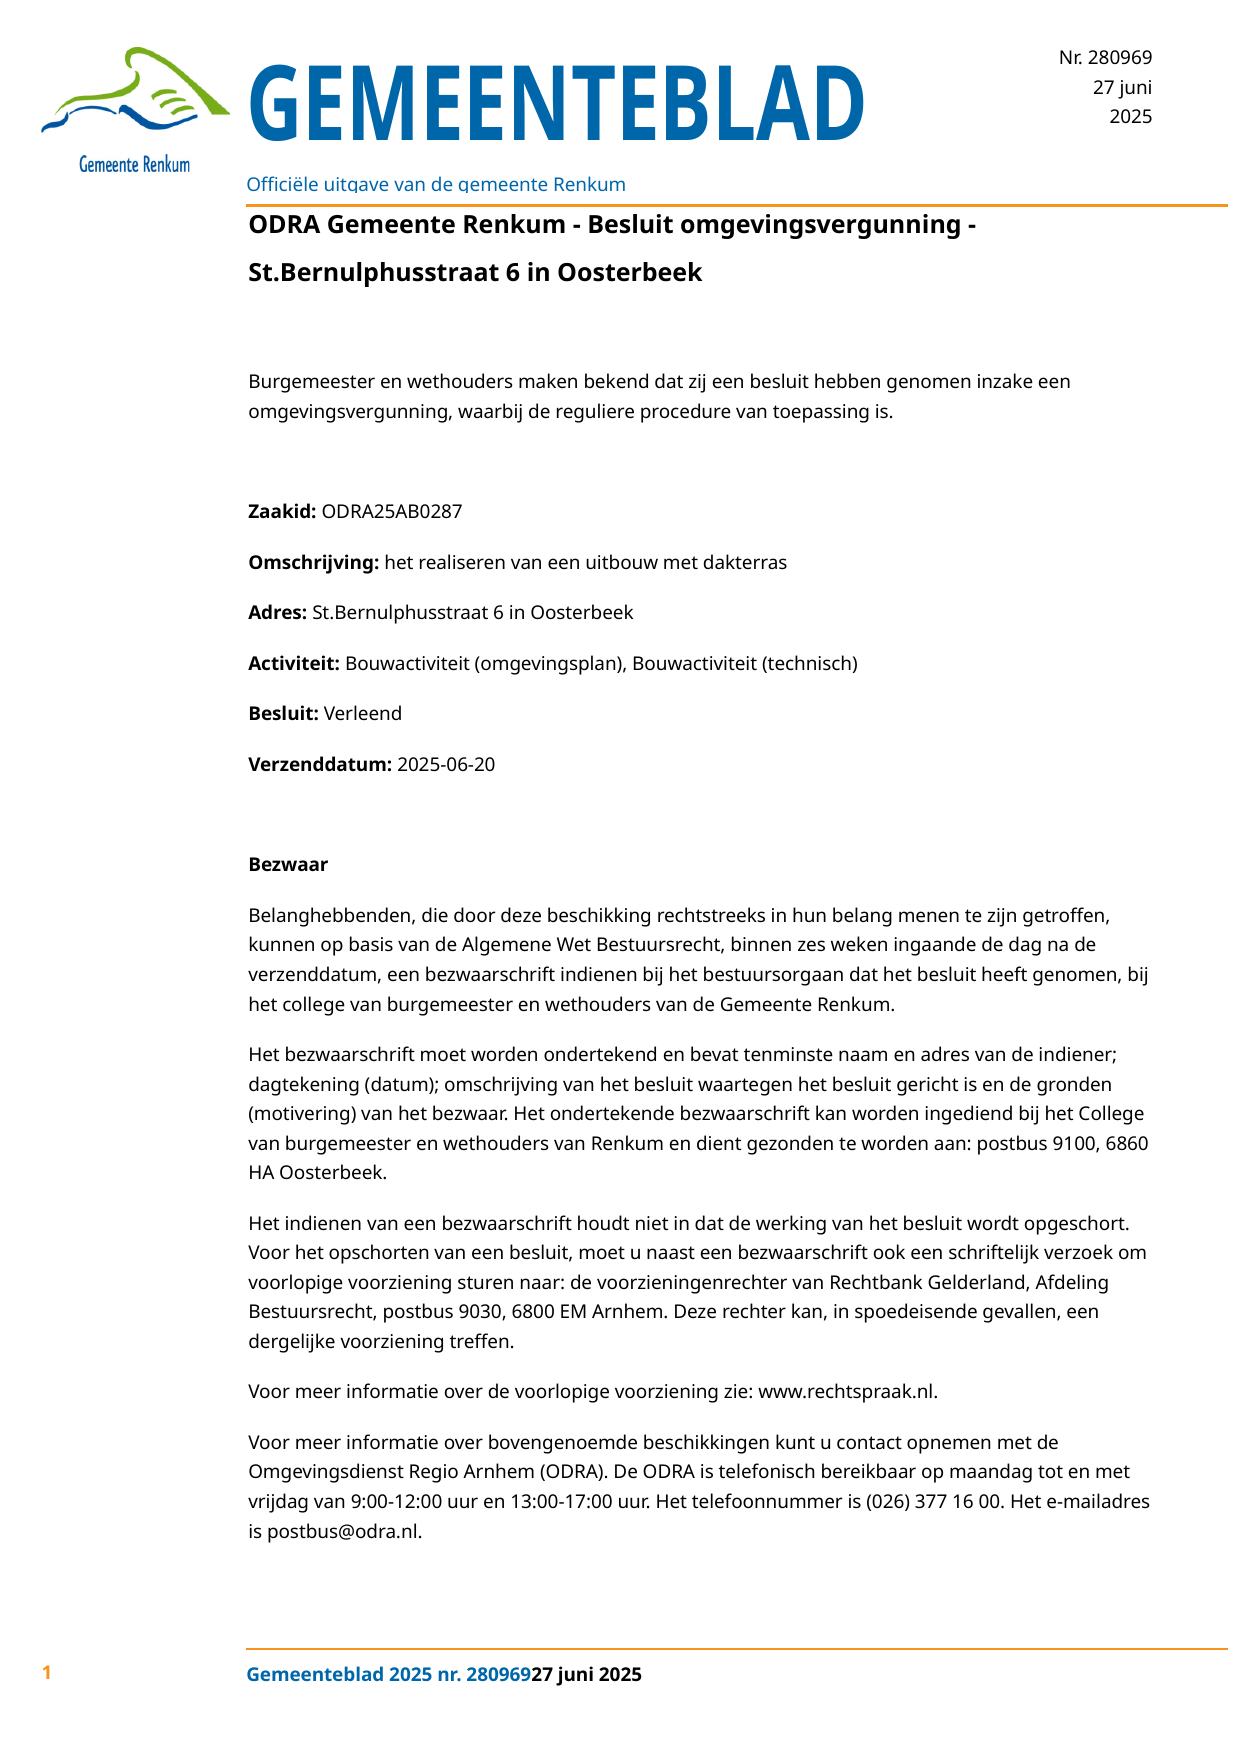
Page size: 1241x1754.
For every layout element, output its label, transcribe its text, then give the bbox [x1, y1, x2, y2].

text Belanghebbenden, die door deze beschikking rechtstreeks in hun belang menen te zijn getroffen, kunnen op basis van de Algemene Wet Bestuursrecht, binnen zes weken ingaande de dag na de verzenddatum, een bezwaarschrift indienen bij het bestuursorgaan dat het besluit heeft genomen, bij het college van burgemeester en wethouders van de Gemeente Renkum. [248, 902, 1152, 1017]
text Besluit: Verleend [248, 700, 1152, 726]
text Voor meer informatie over de voorlopige voorziening zie: www.rechtspraak.nl. [248, 1379, 1152, 1404]
text Het bezwaarschrift moet worden ondertekend en bevat tenminste naam en adres van de indiener; dagtekening (datum); omschrijving van het besluit waartegen het besluit gericht is en de gronden (motivering) van het bezwaar. Het ondertekende bezwaarschrift kan worden ingediend bij het College van burgemeester en wethouders van Renkum en dient gezonden te worden aan: postbus 9100, 6860 HA Oosterbeek. [248, 1041, 1152, 1185]
text Verzenddatum: 2025-06-20 [248, 751, 1152, 777]
text ODRA Gemeente Renkum - Besluit omgevingsvergunning - St.Bernulphusstraat 6 in Oosterbeek [248, 207, 1152, 288]
text Voor meer informatie over bovengenoemde beschikkingen kunt u contact opnemen met de Omgevingsdienst Regio Arnhem (ODRA). De ODRA is telefonisch bereikbaar op maandag tot en met vrijdag van 9:00-12:00 uur en 13:00-17:00 uur. Het telefoonnummer is (026) 377 16 00. Het e-mailadres is postbus@odra.nl. [248, 1429, 1152, 1544]
text Het indienen van een bezwaarschrift houdt niet in dat de werking van het besluit wordt opgeschort. Voor het opschorten van een besluit, moet u naast een bezwaarschrift ook een schriftelijk verzoek om voorlopige voorziening sturen naar: de voorzieningenrechter van Rechtbank Gelderland, Afdeling Bestuursrecht, postbus 9030, 6800 EM Arnhem. Deze rechter kan, in spoedeisende gevallen, een dergelijke voorziening treffen. [248, 1210, 1152, 1354]
text Activiteit: Bouwactiviteit (omgevingsplan), Bouwactiviteit (technisch) [248, 650, 1152, 676]
text Adres: St.Bernulphusstraat 6 in Oosterbeek [248, 599, 1152, 625]
text Burgemeester en wethouders maken bekend dat zij een besluit hebben genomen inzake een omgevingsvergunning, waarbij de reguliere procedure van toepassing is. [248, 368, 1152, 424]
text Zaakid: ODRA25AB0287 [248, 499, 1152, 524]
text Bezwaar [248, 852, 1152, 877]
text Omschrijving: het realiseren van een uitbouw met dakterras [248, 549, 1152, 575]
picture [41, 47, 231, 172]
